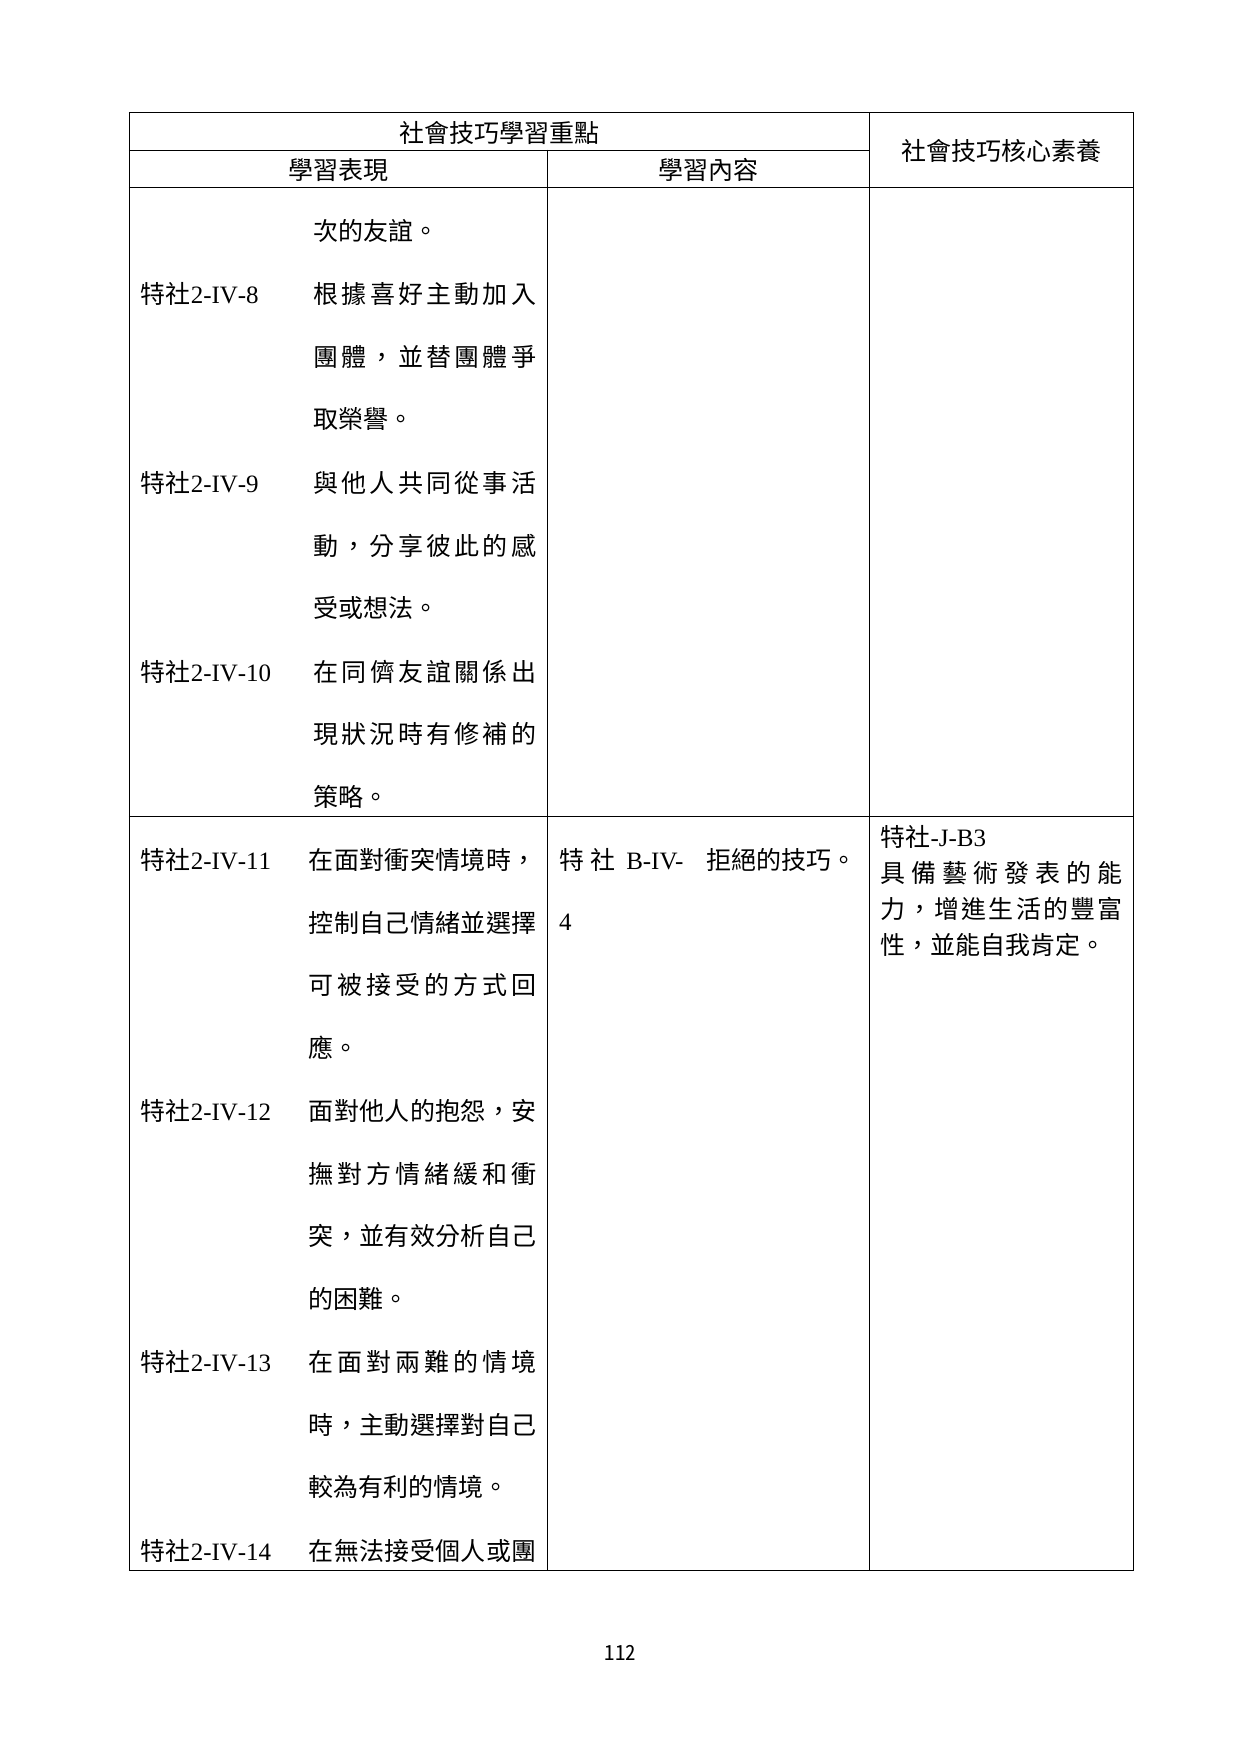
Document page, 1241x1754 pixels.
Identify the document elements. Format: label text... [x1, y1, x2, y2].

table_cell 在面對衝突情境時，控制自己情緒並選擇可被接受的方式回應。 [298, 817, 547, 1067]
table_cell 學習內容 [548, 151, 869, 187]
table_cell 與他人共同從事活動，分享彼此的感受或想法。 [302, 439, 547, 627]
table_cell 特社-J-B3 具備藝術發表的能力，增進生活的豐富性，並能自我肯定。 [870, 817, 1133, 1570]
table_cell [548, 188, 694, 816]
table_cell 特社2-IV-14 [130, 1507, 297, 1570]
table_cell 在無法接受個人或團 [298, 1507, 547, 1570]
table_cell 特社B-IV-4 [548, 817, 694, 1570]
table_header 社會技巧學習重點 [130, 113, 869, 149]
table_cell [870, 188, 1133, 816]
table_cell 學習表現 [130, 151, 547, 187]
table_cell 特社2-IV-13 [130, 1318, 297, 1507]
table_cell [130, 188, 302, 250]
table_cell 特社2-IV-8 [130, 250, 302, 439]
table_cell 根據喜好主動加入團體，並替團體爭取榮譽。 [302, 250, 547, 439]
table_cell 在面對兩難的情境時，主動選擇對自己較為有利的情境。 [298, 1318, 547, 1507]
table_cell 特社2-IV-12 [130, 1067, 297, 1318]
table_cell 面對他人的抱怨，安撫對方情緒緩和衝突，並有效分析自己的困難。 [298, 1067, 547, 1318]
table_cell 在同儕友誼關係出現狀況時有修補的策略。 [302, 628, 547, 816]
table_cell 特社2-IV-11 [130, 817, 297, 1067]
table_cell [695, 188, 869, 816]
table_cell 特社2-IV-10 [130, 628, 302, 816]
table_header 社會技巧核心素養 [870, 113, 1133, 187]
table_cell 拒絕的技巧。 [695, 817, 869, 1570]
table_cell 次的友誼。 [302, 188, 547, 250]
table_cell 特社2-IV-9 [130, 439, 302, 627]
